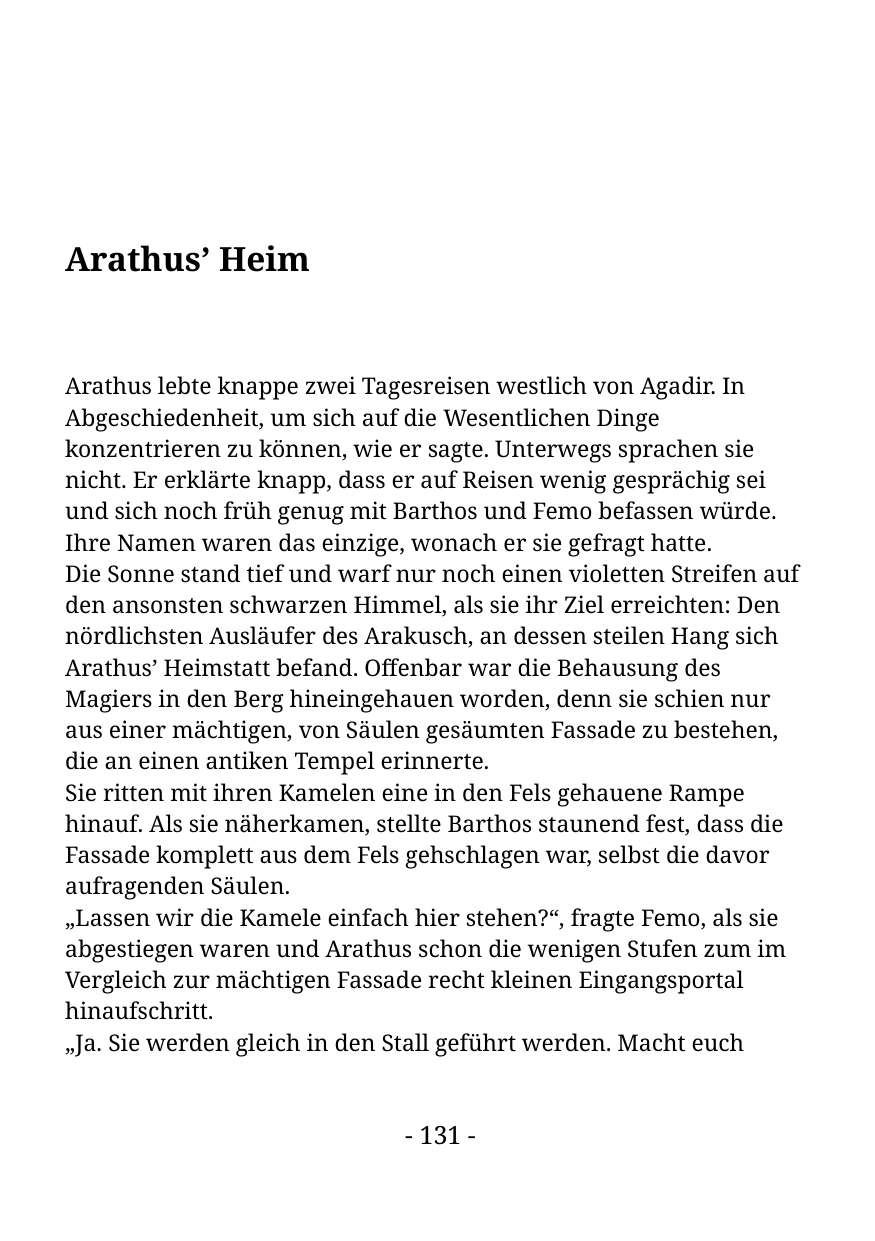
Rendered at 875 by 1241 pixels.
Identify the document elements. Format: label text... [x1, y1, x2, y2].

subtitle Arathus’ Heim [65, 236, 809, 282]
text Arathus lebte knappe zwei Tagesreisen westlich von Agadir. In Abgeschiedenheit, um sich auf die Wesentlichen Dinge konzentrieren zu können, wie er sagte. Unterwegs sprachen sie nicht. Er erklärte knapp, dass er auf Reisen wenig gesprächig sei und sich noch früh genug mit Barthos und Femo befassen würde. Ihre Namen waren das einzige, wonach er sie gefragt hatte. Die Sonne stand tief und warf nur noch einen violetten Streifen auf den ansonsten schwarzen Himmel, als sie ihr Ziel erreichten: Den nördlichsten Ausläufer des Arakusch, an dessen steilen Hang sich Arathus’ Heimstatt befand. Offenbar war die Behausung des Magiers in den Berg hineingehauen worden, denn sie schien nur aus einer mächtigen, von Säulen gesäumten Fassade zu bestehen, die an einen antiken Tempel erinnerte. Sie ritten mit ihren Kamelen eine in den Fels gehauene Rampe hinauf. Als sie näherkamen, stellte Barthos staunend fest, dass die Fassade komplett aus dem Fels gehschlagen war, selbst die davor aufragenden Säulen. „Lassen wir die Kamele einfach hier stehen?“, fragte Femo, als sie abgestiegen waren und Arathus schon die wenigen Stufen zum im Vergleich zur mächtigen Fassade recht kleinen Eingangsportal hinaufschritt. „Ja. Sie werden gleich in den Stall geführt werden. Macht euch [65, 370, 809, 1058]
